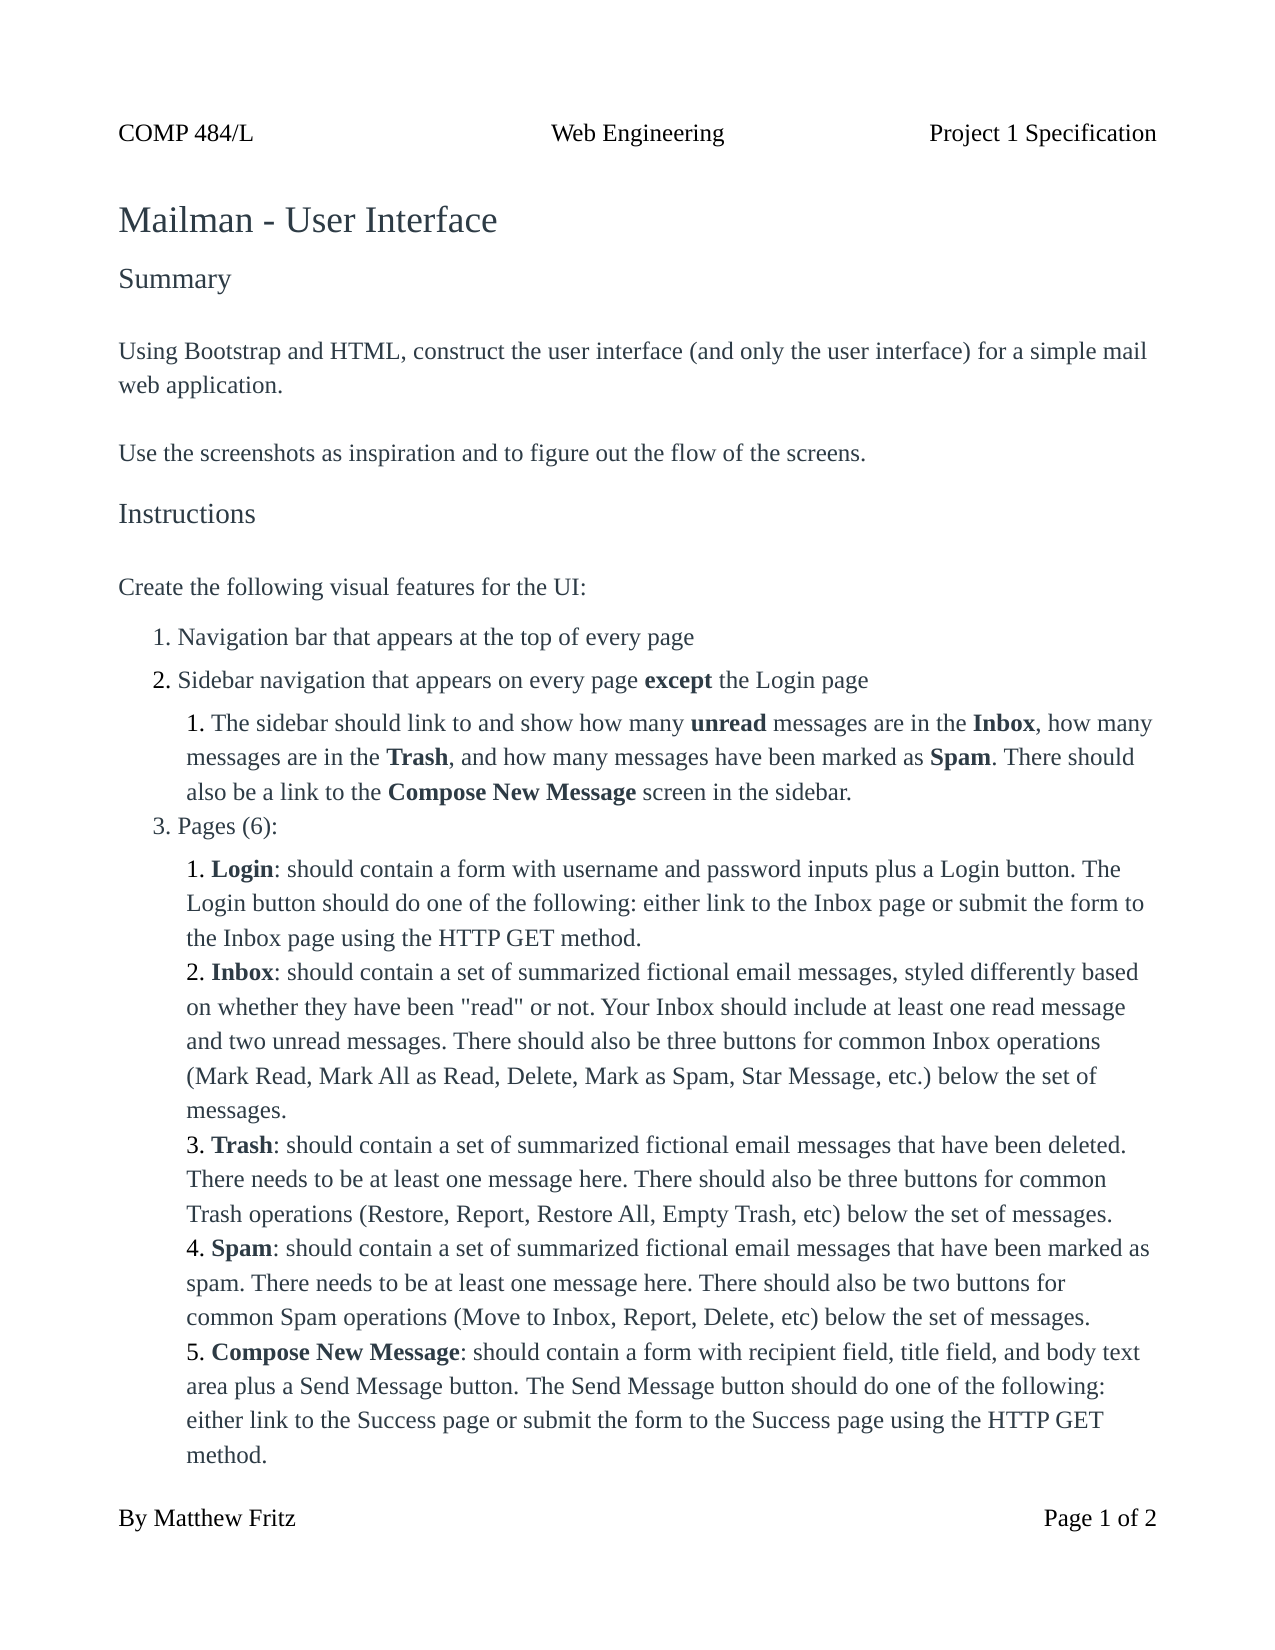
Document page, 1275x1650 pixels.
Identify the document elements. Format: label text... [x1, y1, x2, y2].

list Spam: should contain a set of summarized fictional email messages that have been marked as spam. There needs to be at least one message here. There should also be two buttons for common Spam operations (Move to Inbox, Report, Delete, etc) below the set of messages. [118, 1233, 1157, 1331]
list Navigation bar that appears at the top of every page [118, 622, 1157, 651]
list The sidebar should link to and show how many unread messages are in the Inbox, how many messages are in the Trash, and how many messages have been marked as Spam. There should also be a link to the Compose New Message screen in the sidebar. [118, 708, 1157, 806]
list Sidebar navigation that appears on every page except the Login page [118, 665, 1157, 694]
list Pages (6): [118, 811, 1157, 840]
text Use the screenshots as inspiration and to figure out the flow of the screens. [118, 438, 1157, 466]
text Create the following visual features for the UI: [118, 572, 1157, 600]
list Inbox: should contain a set of summarized fictional email messages, styled differently based on whether they have been "read" or not. Your Inbox should include at least one read message and two unread messages. There should also be three buttons for common Inbox operations (Mark Read, Mark All as Read, Delete, Mark as Spam, Star Message, etc.) below the set of messages. [118, 957, 1157, 1124]
text Using Bootstrap and HTML, construct the user interface (and only the user interface) for a simple mail web application. [118, 336, 1157, 399]
list Login: should contain a form with username and password inputs plus a Login button. The Login button should do one of the following: either link to the Inbox page or submit the form to the Inbox page using the HTTP GET method. [118, 854, 1157, 952]
list Compose New Message: should contain a form with recipient field, title field, and body text area plus a Send Message button. The Send Message button should do one of the following: either link to the Success page or submit the form to the Success page using the HTTP GET method. [118, 1337, 1157, 1469]
subtitle Instructions [118, 497, 1157, 530]
subtitle Mailman - User Interface [118, 197, 1157, 240]
list Trash: should contain a set of summarized fictional email messages that have been deleted. There needs to be at least one message here. There should also be three buttons for common Trash operations (Restore, Report, Restore All, Empty Trash, etc) below the set of messages. [118, 1130, 1157, 1227]
subtitle Summary [118, 261, 1157, 294]
